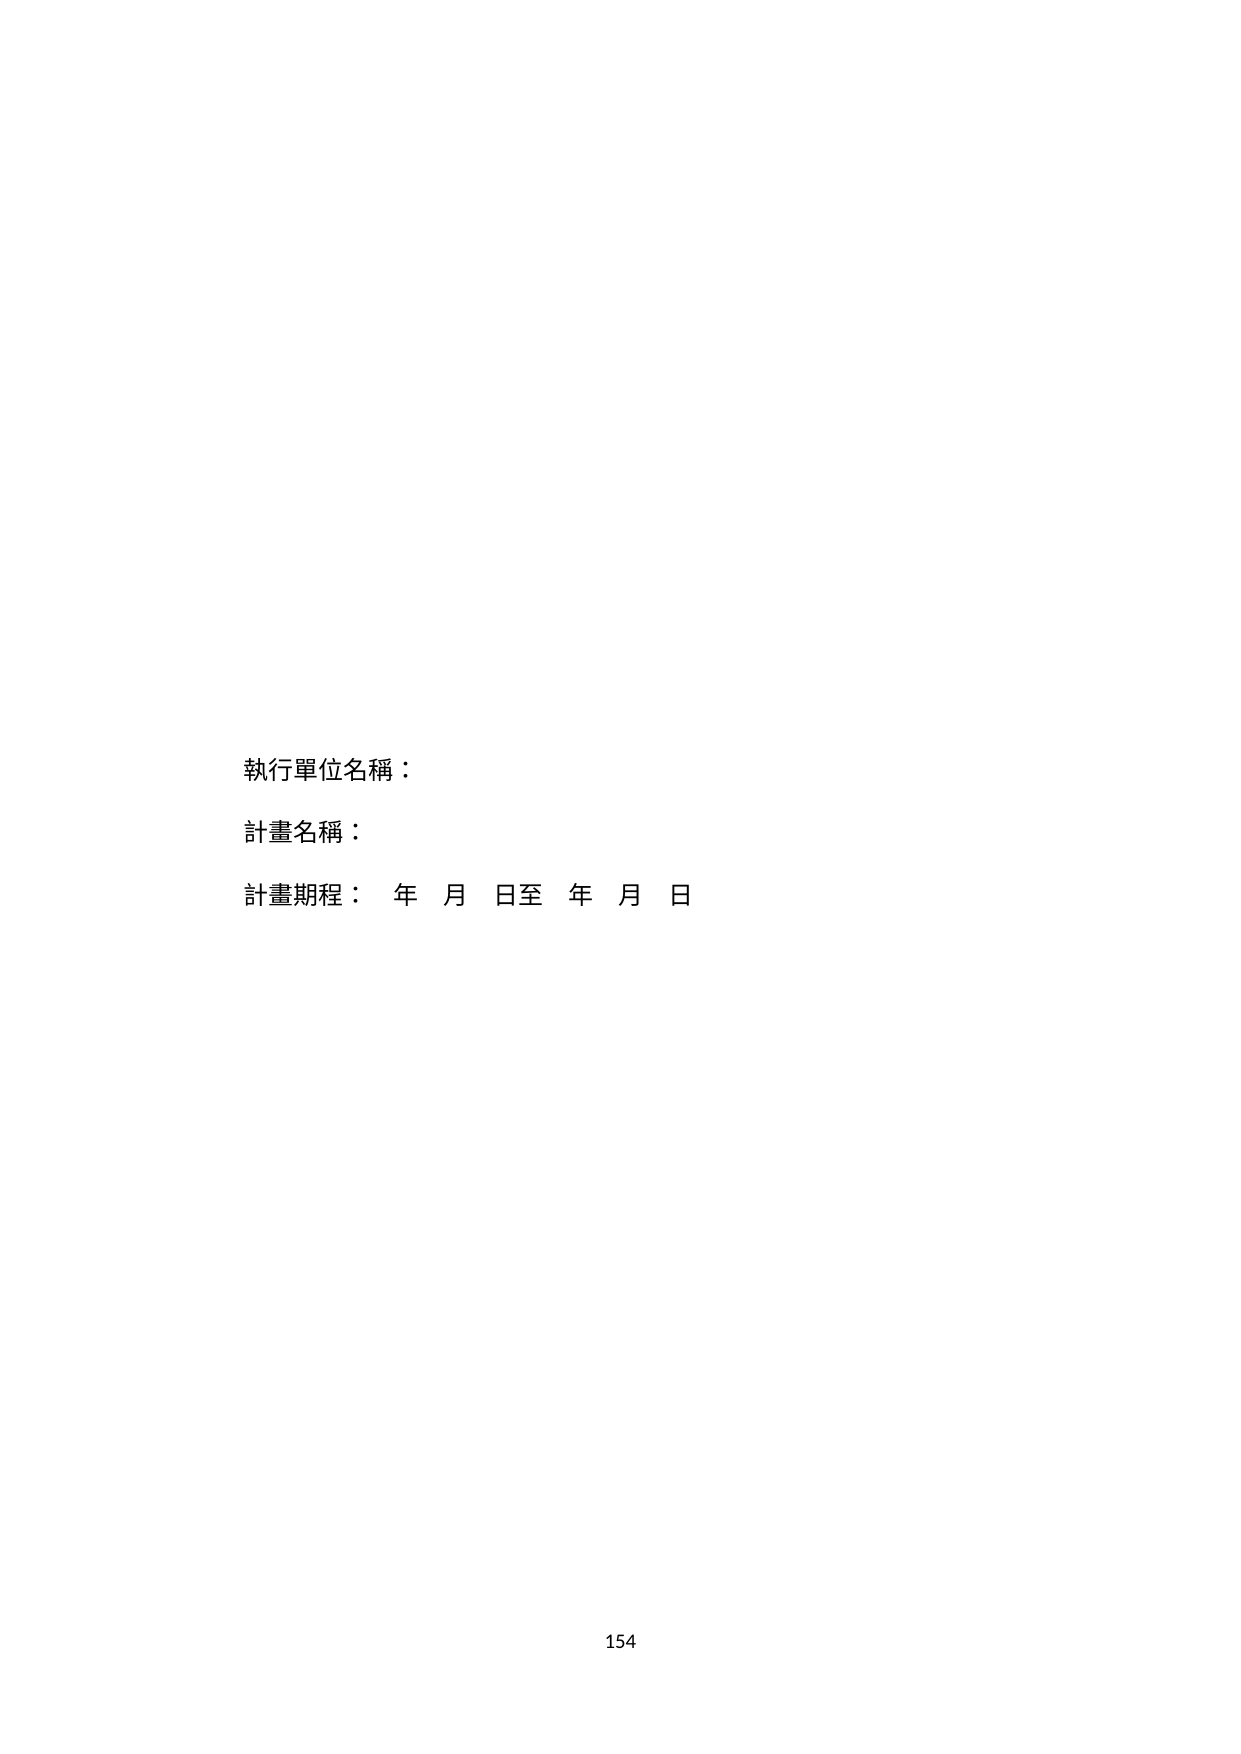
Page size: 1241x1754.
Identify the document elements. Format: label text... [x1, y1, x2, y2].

text 計畫名稱： [243, 789, 1122, 852]
text 計畫期程： 年 月 日至 年 月 日 [243, 852, 1122, 914]
text 執行單位名稱： [243, 727, 1122, 789]
